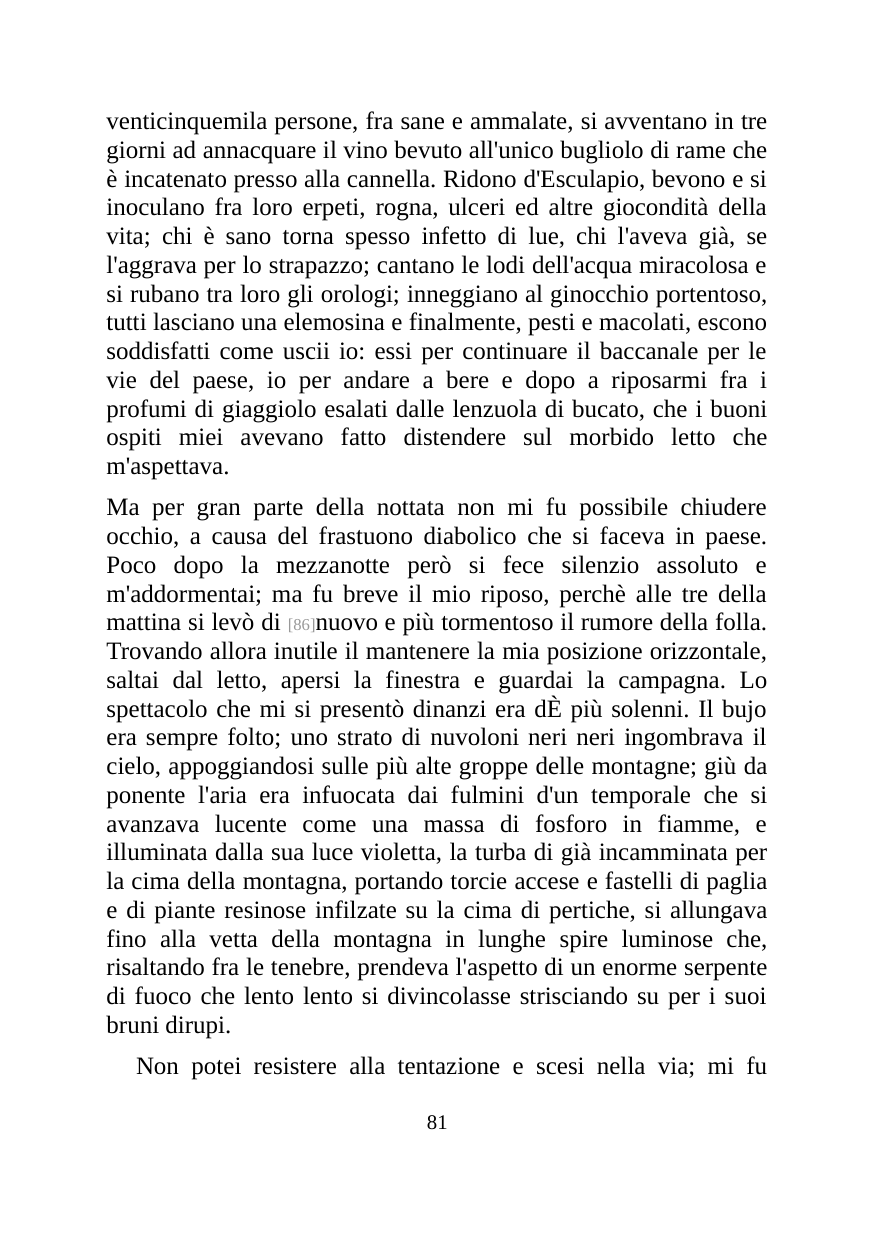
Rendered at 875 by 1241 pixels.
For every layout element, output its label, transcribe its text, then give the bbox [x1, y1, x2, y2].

text Ma per gran parte della nottata non mi fu possibile chiudere occhio, a causa del frastuono diabolico che si faceva in paese. Poco dopo la mezzanotte però si fece silenzio assoluto e m'addormentai; ma fu breve il mio riposo, perchè alle tre della mattina si levò di [86]nuovo e più tormentoso il rumore della folla. Trovando allora inutile il mantenere la mia posizione orizzontale, saltai dal letto, apersi la finestra e guardai la campagna. Lo spettacolo che mi si presentò dinanzi era dÈ più solenni. Il bujo era sempre folto; uno strato di nuvoloni neri neri ingombrava il cielo, appoggiandosi sulle più alte groppe delle montagne; giù da ponente l'aria era infuocata dai fulmini d'un temporale che si avanzava lucente come una massa di fosforo in fiamme, e illuminata dalla sua luce violetta, la turba di già incamminata per la cima della montagna, portando torcie accese e fastelli di paglia e di piante resinose infilzate su la cima di pertiche, si allungava fino alla vetta della montagna in lunghe spire luminose che, risaltando fra le tenebre, prendeva l'aspetto di un enorme serpente di fuoco che lento lento si divincolasse strisciando su per i suoi bruni dirupi. [106, 492, 768, 1039]
text Non potei resistere alla tentazione e scesi nella via; mi fu [106, 1051, 768, 1080]
text venticinquemila persone, fra sane e ammalate, si avventano in tre giorni ad annacquare il vino bevuto all'unico bugliolo di rame che è incatenato presso alla cannella. Ridono d'Esculapio, bevono e si inoculano fra loro erpeti, rogna, ulceri ed altre giocondità della vita; chi è sano torna spesso infetto di lue, chi l'aveva già, se l'aggrava per lo strapazzo; cantano le lodi dell'acqua miracolosa e si rubano tra loro gli orologi; inneggiano al ginocchio portentoso, tutti lasciano una elemosina e finalmente, pesti e macolati, escono soddisfatti come uscii io: essi per continuare il baccanale per le vie del paese, io per andare a bere e dopo a riposarmi fra i profumi di giaggiolo esalati dalle lenzuola di bucato, che i buoni ospiti miei avevano fatto distendere sul morbido letto che m'aspettava. [106, 106, 768, 480]
